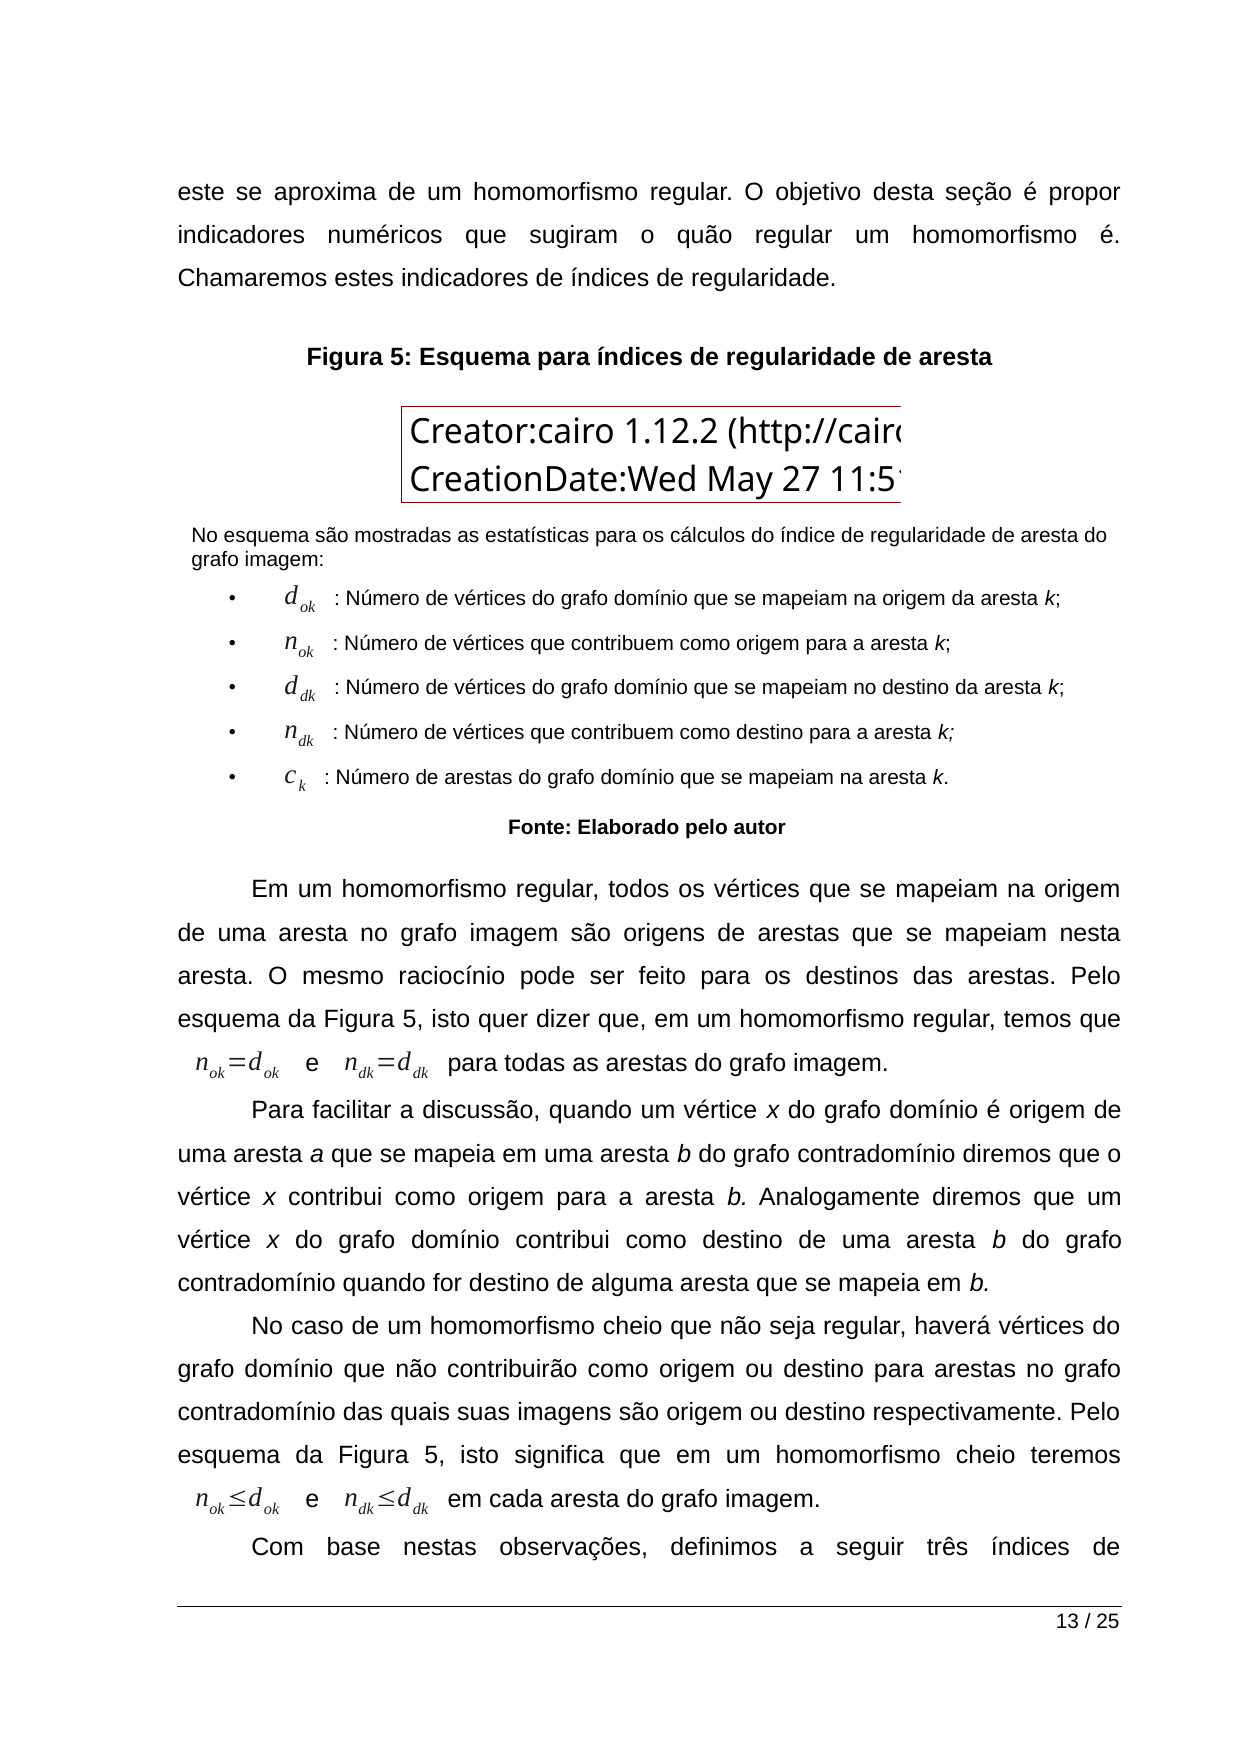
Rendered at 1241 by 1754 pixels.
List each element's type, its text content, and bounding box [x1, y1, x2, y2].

text Para facilitar a discussão, quando um vértice x do grafo domínio é origem de uma aresta a que se mapeia em uma aresta b do grafo contradomínio diremos que o vértice x contribui como origem para a aresta b. Analogamente diremos que um vértice x do grafo domínio contribui como destino de uma aresta b do grafo contradomínio quando for destino de alguma aresta que se mapeia em b. [177, 1095, 1122, 1297]
list : Número de vértices do grafo domínio que se mapeiam no destino da aresta k; [229, 671, 1108, 705]
text No esquema são mostradas as estatísticas para os cálculos do índice de regularidade de aresta do grafo imagem: [191, 394, 1108, 571]
list : Número de vértices do grafo domínio que se mapeiam na origem da aresta k; [229, 581, 1108, 615]
list : Número de vértices que contribuem como destino para a aresta k; [229, 715, 1108, 749]
text Em um homomorfismo regular, todos os vértices que se mapeiam na origem de uma aresta no grafo imagem são origens de arestas que se mapeiam nesta aresta. O mesmo raciocínio pode ser feito para os destinos das arestas. Pelo esquema da Figura 5, isto quer dizer que, em um homomorfismo regular, temos que e para todas as arestas do grafo imagem. [177, 874, 1122, 1081]
text Fonte: Elaborado pelo autor [191, 815, 1108, 839]
text Figura 5: Esquema para índices de regularidade de aresta [191, 342, 1108, 371]
text este se aproxima de um homomorfismo regular. O objetivo desta seção é propor indicadores numéricos que sugiram o quão regular um homomorfismo é. Chamaremos estes indicadores de índices de regularidade. [177, 177, 1122, 292]
text Com base nestas observações, definimos a seguir três índices de [177, 1532, 1122, 1561]
text No caso de um homomorfismo cheio que não seja regular, haverá vértices do grafo domínio que não contribuirão como origem ou destino para arestas no grafo contradomínio das quais suas imagens são origem ou destino respectivamente. Pelo esquema da Figura 5, isto significa que em um homomorfismo cheio teremos e em cada aresta do grafo imagem. [177, 1311, 1122, 1518]
list : Número de arestas do grafo domínio que se mapeiam na aresta k. [229, 760, 1108, 794]
list : Número de vértices que contribuem como origem para a aresta k; [229, 626, 1108, 660]
